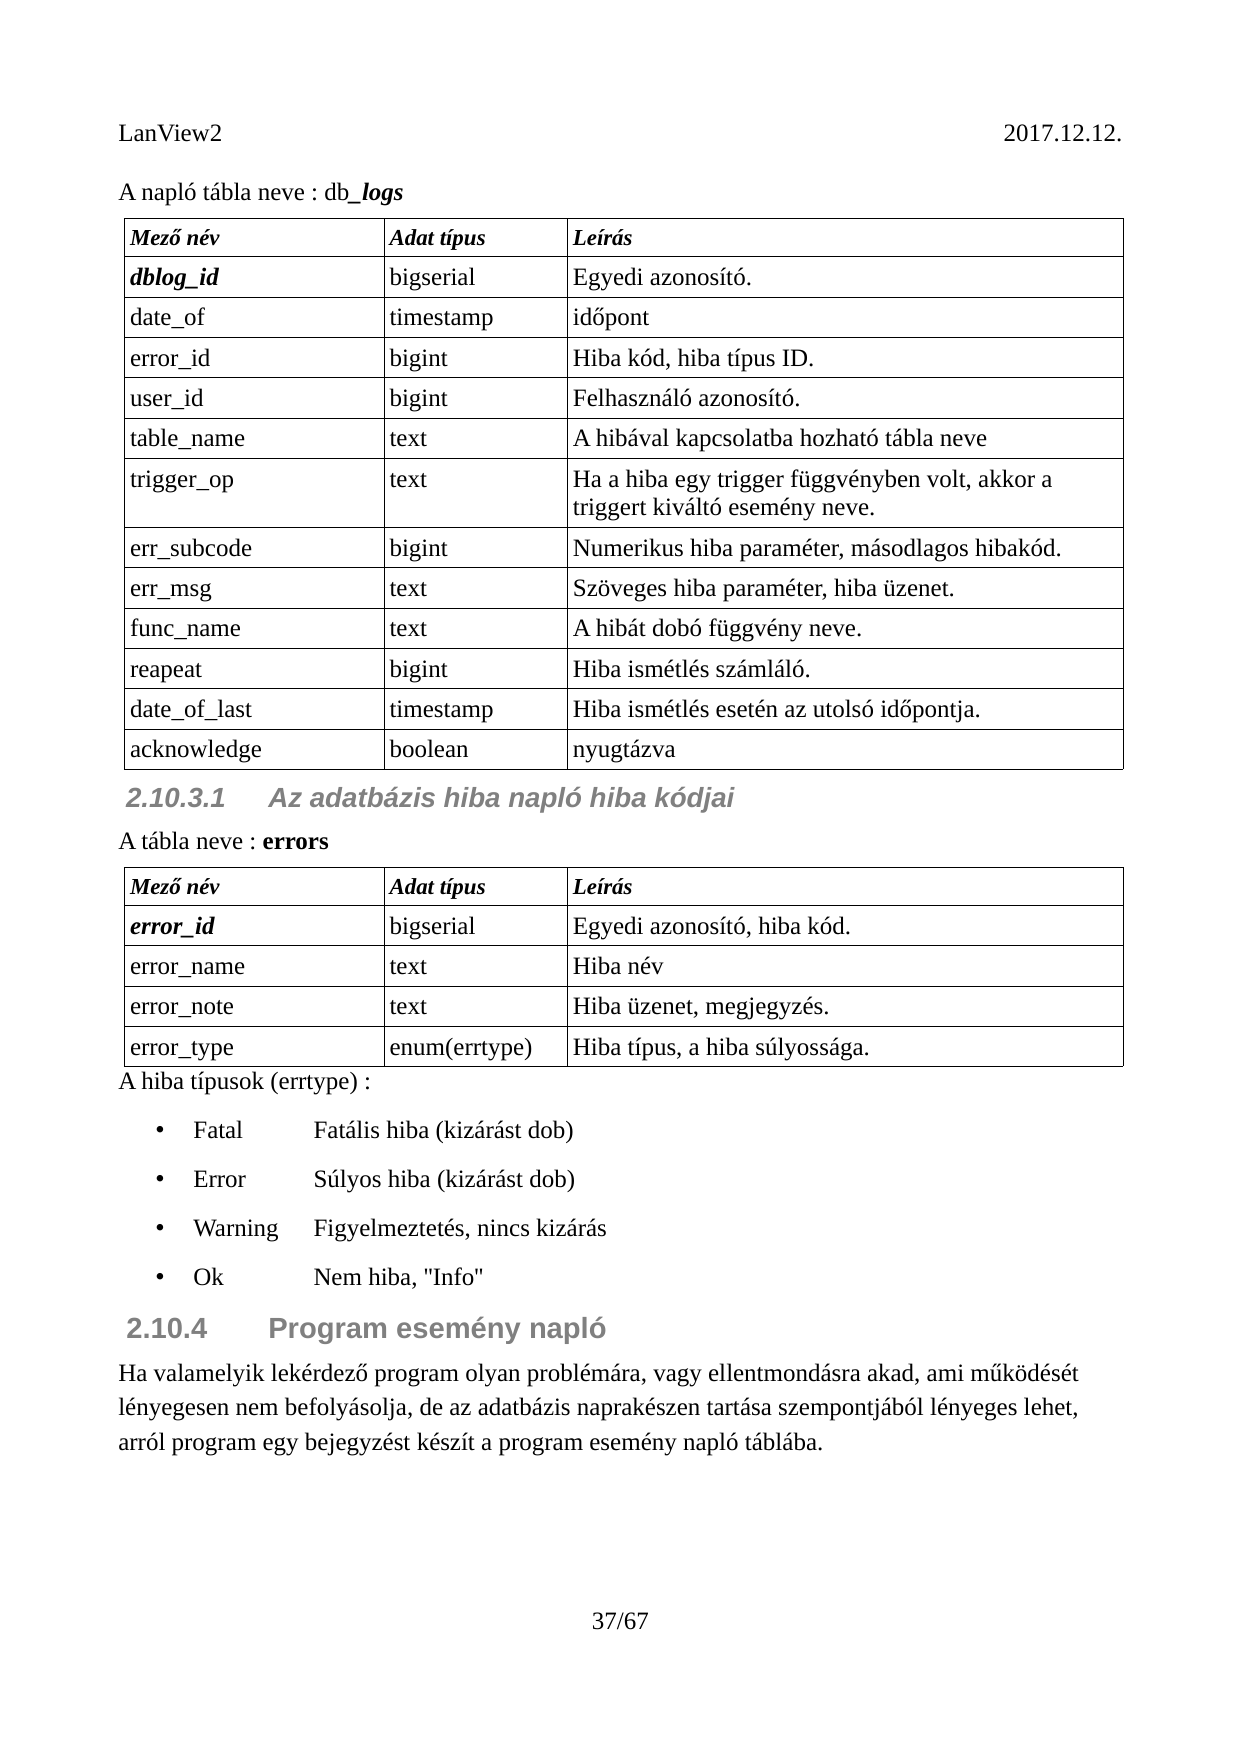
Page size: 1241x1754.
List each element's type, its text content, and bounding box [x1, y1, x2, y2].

table_cell nyugtázva [568, 730, 1123, 769]
table_cell date_of [125, 298, 384, 337]
table_cell Hiba ismétlés esetén az utolsó időpontja. [568, 689, 1123, 728]
table_cell timestamp [385, 689, 567, 728]
table_cell Szöveges hiba paraméter, hiba üzenet. [568, 568, 1123, 607]
table_cell Hiba üzenet, megjegyzés. [568, 987, 1123, 1026]
table_cell bigserial [385, 906, 567, 945]
table_header Leírás [568, 219, 1123, 256]
list Error Súlyos hiba (kizárást dob) [156, 1164, 1122, 1193]
subtitle Program esemény napló [118, 1312, 1122, 1345]
table_header Leírás [568, 868, 1123, 905]
table_cell bigint [385, 338, 567, 377]
table_cell reapeat [125, 649, 384, 688]
table_cell Hiba ismétlés számláló. [568, 649, 1123, 688]
table_cell dblog_id [125, 257, 384, 297]
list Warning Figyelmeztetés, nincs kizárás [156, 1213, 1122, 1242]
text A tábla neve : errors [118, 826, 1122, 854]
table_cell Egyedi azonosító. [568, 257, 1123, 297]
table_cell enum(errtype) [385, 1027, 567, 1066]
table_cell text [385, 609, 567, 648]
table_cell Hiba kód, hiba típus ID. [568, 338, 1123, 377]
table_header Mező név [125, 219, 384, 256]
table_cell error_name [125, 946, 384, 986]
table_cell text [385, 459, 567, 527]
table_cell error_id [125, 906, 384, 945]
text Ha valamelyik lekérdező program olyan problémára, vagy ellentmondásra akad, ami működését lényegesen nem befolyásolja, de az adatbázis naprakészen tartása szempontjából lényeges lehet, arról program egy bejegyzést készít a program esemény napló táblába. [118, 1358, 1122, 1455]
table_cell timestamp [385, 298, 567, 337]
text A napló tábla neve : db_logs [118, 177, 1122, 206]
table_cell func_name [125, 609, 384, 648]
table_cell error_note [125, 987, 384, 1026]
table_header Adat típus [385, 868, 567, 905]
table_cell A hibát dobó függvény neve. [568, 609, 1123, 648]
table_cell bigint [385, 378, 567, 417]
table_cell boolean [385, 730, 567, 769]
table_cell text [385, 946, 567, 986]
table_cell A hibával kapcsolatba hozható tábla neve [568, 419, 1123, 458]
table_cell text [385, 568, 567, 607]
table_cell user_id [125, 378, 384, 417]
table_cell Hiba típus, a hiba súlyossága. [568, 1027, 1123, 1066]
table_cell table_name [125, 419, 384, 458]
table_cell bigint [385, 528, 567, 567]
table_cell text [385, 987, 567, 1026]
table_cell Egyedi azonosító, hiba kód. [568, 906, 1123, 945]
table_cell Numerikus hiba paraméter, másodlagos hibakód. [568, 528, 1123, 567]
table_header Mező név [125, 868, 384, 905]
table_cell bigint [385, 649, 567, 688]
table_cell bigserial [385, 257, 567, 297]
table_cell Felhasználó azonosító. [568, 378, 1123, 417]
table_cell text [385, 419, 567, 458]
table_cell err_subcode [125, 528, 384, 567]
table_header Adat típus [385, 219, 567, 256]
table_cell error_id [125, 338, 384, 377]
table_cell acknowledge [125, 730, 384, 769]
table_cell error_type [125, 1027, 384, 1066]
list Fatal Fatális hiba (kizárást dob) [156, 1115, 1122, 1144]
table_cell date_of_last [125, 689, 384, 728]
table_cell Ha a hiba egy trigger függvényben volt, akkor a triggert kiváltó esemény neve. [568, 459, 1123, 527]
table_cell err_msg [125, 568, 384, 607]
list Ok Nem hiba, ''Info'' [156, 1262, 1122, 1291]
table_cell időpont [568, 298, 1123, 337]
text A hiba típusok (errtype) : [118, 1066, 1122, 1095]
table_cell Hiba név [568, 946, 1123, 986]
table_cell trigger_op [125, 459, 384, 527]
subtitle Az adatbázis hiba napló hiba kódjai [118, 781, 1122, 813]
